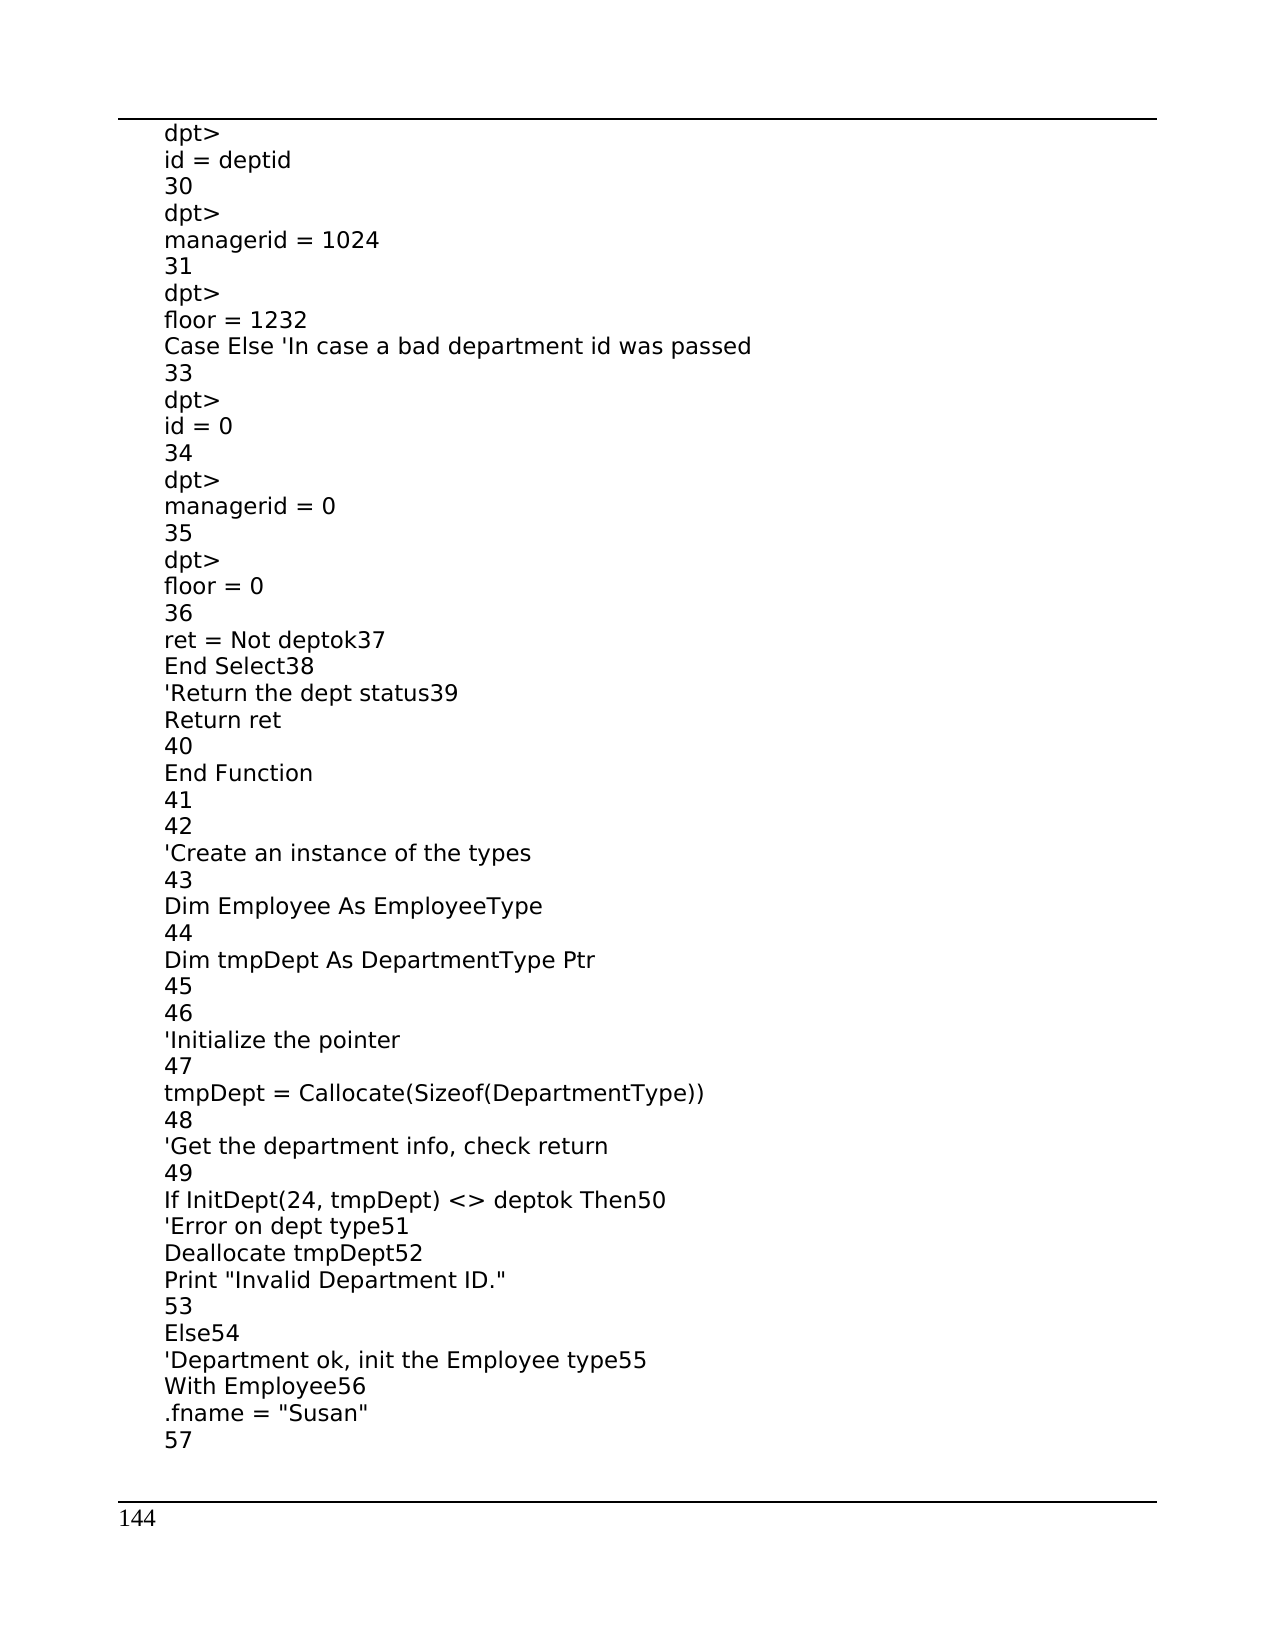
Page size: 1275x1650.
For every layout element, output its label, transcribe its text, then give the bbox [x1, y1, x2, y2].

text With Employee56 [118, 1373, 1157, 1400]
text End Function [118, 760, 1157, 787]
text id = 0 [118, 413, 1157, 440]
text 43 [118, 867, 1157, 893]
text 'Return the dept status39 [118, 680, 1157, 707]
text 46 [118, 1000, 1157, 1027]
text 'Get the department info, check return [118, 1133, 1157, 1160]
text floor = 1232 [118, 307, 1157, 333]
text id = deptid [118, 147, 1157, 173]
text If InitDept(24, tmpDept) <> deptok Then50 [118, 1187, 1157, 1213]
text 53 [118, 1293, 1157, 1320]
text 'Initialize the pointer [118, 1027, 1157, 1053]
text managerid = 0 [118, 493, 1157, 520]
text 'Error on dept type51 [118, 1213, 1157, 1240]
text 30 [118, 173, 1157, 200]
text dpt> [118, 120, 1157, 147]
text Print "Invalid Department ID." [118, 1267, 1157, 1293]
text 45 [118, 973, 1157, 1000]
text dpt> [118, 387, 1157, 413]
text 33 [118, 360, 1157, 387]
text 44 [118, 920, 1157, 947]
text Return ret [118, 707, 1157, 733]
text Case Else 'In case a bad department id was passed [118, 333, 1157, 360]
text 47 [118, 1053, 1157, 1080]
text dpt> [118, 467, 1157, 493]
text 35 [118, 520, 1157, 547]
text tmpDept = Callocate(Sizeof(DepartmentType)) [118, 1080, 1157, 1107]
text 57 [118, 1427, 1157, 1453]
text 48 [118, 1107, 1157, 1133]
text 'Create an instance of the types [118, 840, 1157, 867]
text Dim tmpDept As DepartmentType Ptr [118, 947, 1157, 973]
text 41 [118, 787, 1157, 813]
text 'Department ok, init the Employee type55 [118, 1347, 1157, 1373]
text .fname = "Susan" [118, 1400, 1157, 1427]
text dpt> [118, 280, 1157, 307]
text 49 [118, 1160, 1157, 1187]
text End Select38 [118, 653, 1157, 680]
text managerid = 1024 [118, 227, 1157, 253]
text 31 [118, 253, 1157, 280]
text dpt> [118, 547, 1157, 573]
text ret = Not deptok37 [118, 627, 1157, 653]
text 40 [118, 733, 1157, 760]
text floor = 0 [118, 573, 1157, 600]
text Deallocate tmpDept52 [118, 1240, 1157, 1267]
text Dim Employee As EmployeeType [118, 893, 1157, 920]
text 36 [118, 600, 1157, 627]
text 34 [118, 440, 1157, 467]
text Else54 [118, 1320, 1157, 1347]
text 42 [118, 813, 1157, 840]
text dpt> [118, 200, 1157, 227]
